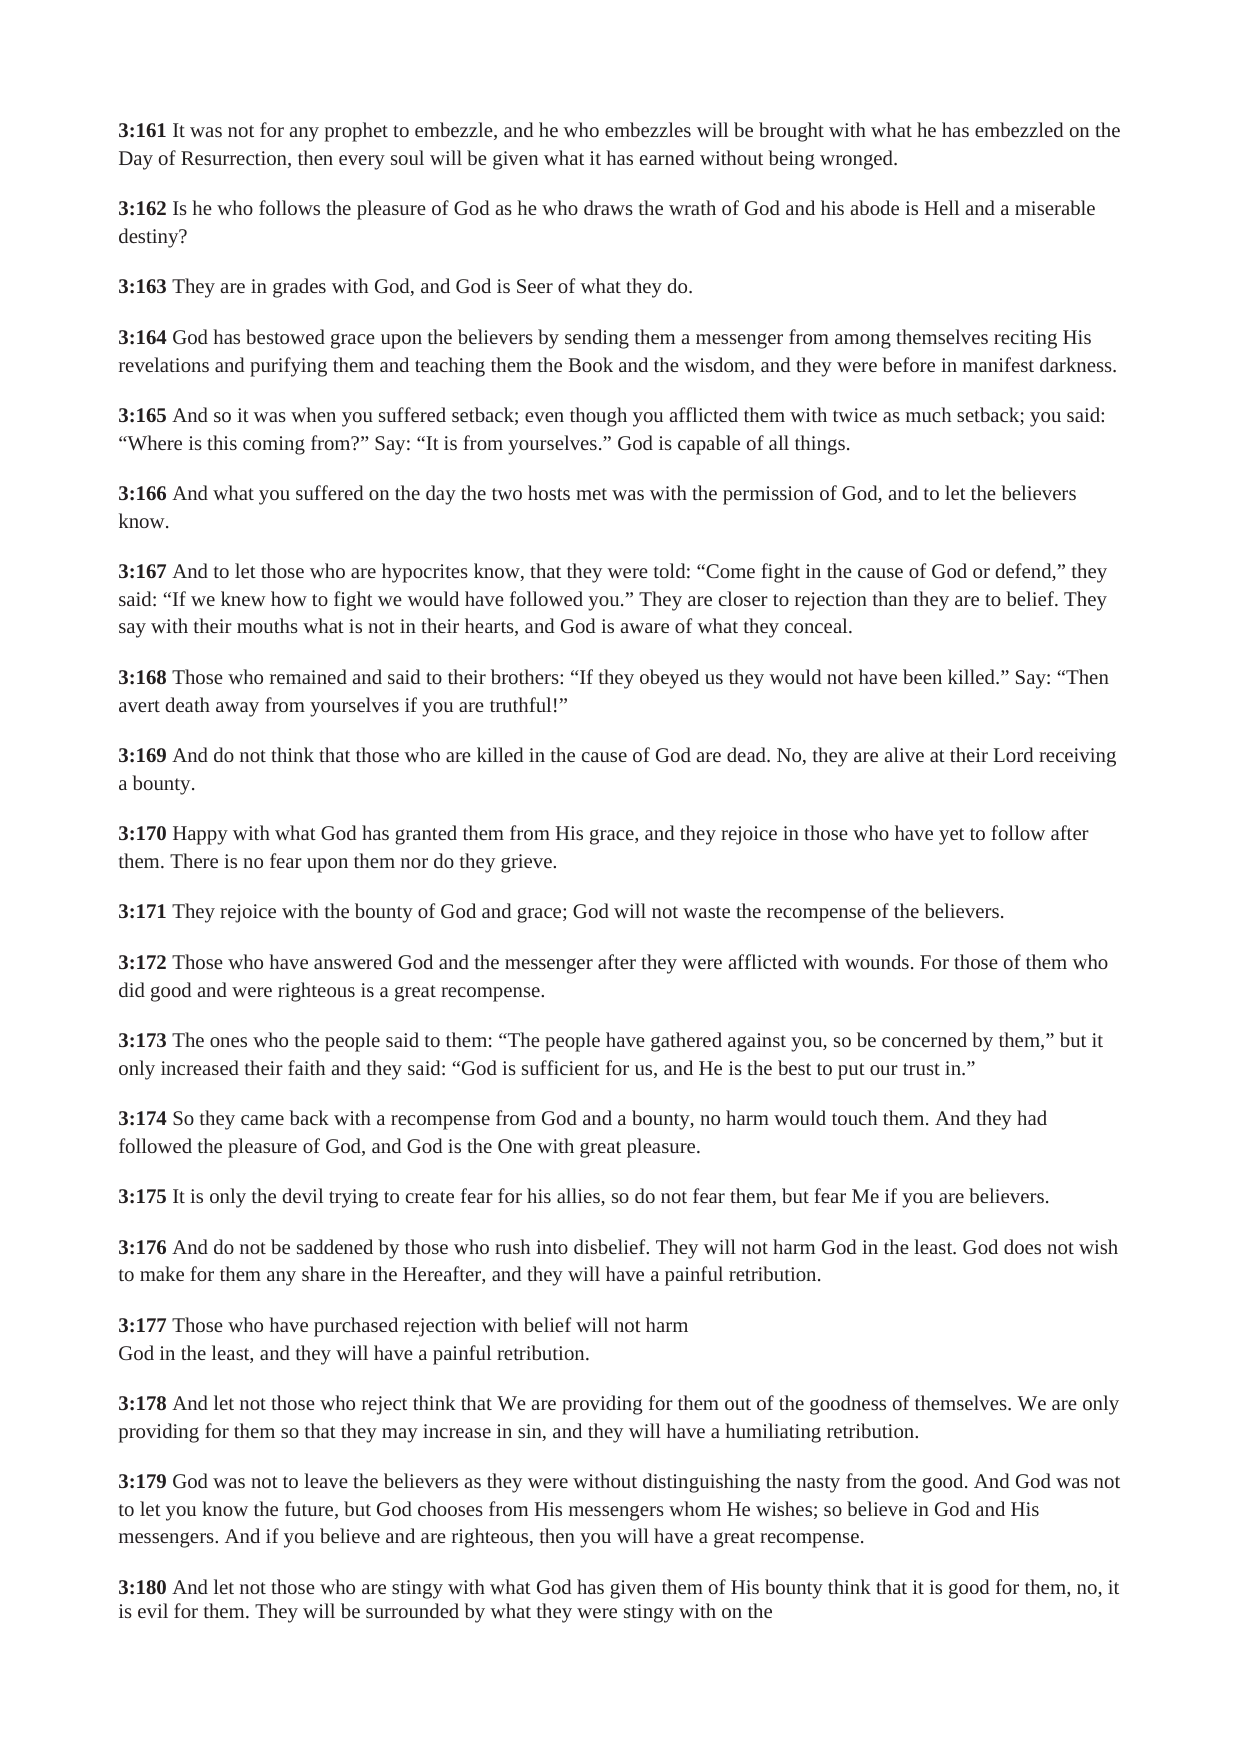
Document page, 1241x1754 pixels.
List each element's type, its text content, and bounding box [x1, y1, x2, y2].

text 3:178 And let not those who reject think that We are providing for them out of the goodness of themselves. We are only providing for them so that they may increase in sin, and they will have a humiliating retribution. [118, 1391, 1122, 1443]
text 3:163 They are in grades with God, and God is Seer of what they do. [118, 274, 1122, 298]
text 3:179 God was not to leave the believers as they were without distin­guishing the nasty from the good. And God was not to let you know the future, but God chooses from His messengers whom He wishes; so believe in God and His messengers. And if you believe and are righteous, then you will have a great recompense. [118, 1469, 1122, 1548]
text 3:180 And let not those who are stingy with what God has given them of His bounty think that it is good for them, no, it is evil for them. They will be surrounded by what they were stingy with on the [118, 1575, 1122, 1623]
text 3:166 And what you suffered on the day the two hosts met was with the permission of God, and to let the believers know. [118, 481, 1122, 533]
text 3:161 It was not for any prophet to embezzle, and he who embezzles will be brought with what he has embezzled on the Day of Resurrection, then every soul will be given what it has earned without being wronged. [118, 118, 1122, 170]
text 3:169 And do not think that those who are killed in the cause of God are dead. No, they are alive at their Lord receiving a bounty. [118, 743, 1122, 795]
text 3:168 Those who remained and said to their brothers: “If they obeyed us they would not have been killed.” Say: “Then avert death away from yourselves if you are truthful!” [118, 665, 1122, 717]
text 3:171 They rejoice with the bounty of God and grace; God will not waste the recompense of the believers. [118, 899, 1122, 923]
text 3:165 And so it was when you suffered setback; even though you afflicted them with twice as much setback; you said: “Where is this coming from?” Say: “It is from yourselves.” God is capable of all things. [118, 403, 1122, 455]
text 3:164 God has bestowed grace upon the believers by sending them a messenger from among themselves reciting His revelations and purifying them and teaching them the Book and the wisdom, and they were before in manifest darkness. [118, 325, 1122, 377]
text 3:175 It is only the devil trying to create fear for his allies, so do not fear them, but fear Me if you are believers. [118, 1184, 1122, 1208]
text 3:176 And do not be saddened by those who rush into disbelief. They will not harm God in the least. God does not wish to make for them any share in the Hereafter, and they will have a painful retribution. [118, 1235, 1122, 1286]
text 3:177 Those who have purchased rejection with belief will not harm God in the least, and they will have a painful retribution. [118, 1313, 1122, 1364]
text 3:167 And to let those who are hypocrites know, that they were told: “Come fight in the cause of God or defend,” they said: “If we knew how to fight we would have followed you.” They are closer to rejection than they are to belief. They say with their mouths what is not in their hearts, and God is aware of what they conceal. [118, 559, 1122, 638]
text 3:173 The ones who the people said to them: “The people have gathered against you, so be concerned by them,” but it only increased their faith and they said: “God is sufficient for us, and He is the best to put our trust in.” [118, 1028, 1122, 1080]
text 3:162 Is he who follows the pleasure of God as he who draws the wrath of God and his abode is Hell and a miserable destiny? [118, 196, 1122, 248]
text 3:172 Those who have answered God and the messenger after they were afflicted with wounds. For those of them who did good and were righteous is a great recompense. [118, 950, 1122, 1002]
text 3:170 Happy with what God has granted them from His grace, and they rejoice in those who have yet to follow after them. There is no fear upon them nor do they grieve. [118, 821, 1122, 873]
text 3:174 So they came back with a recompense from God and a bounty, no harm would touch them. And they had followed the pleasure of God, and God is the One with great pleasure. [118, 1106, 1122, 1158]
